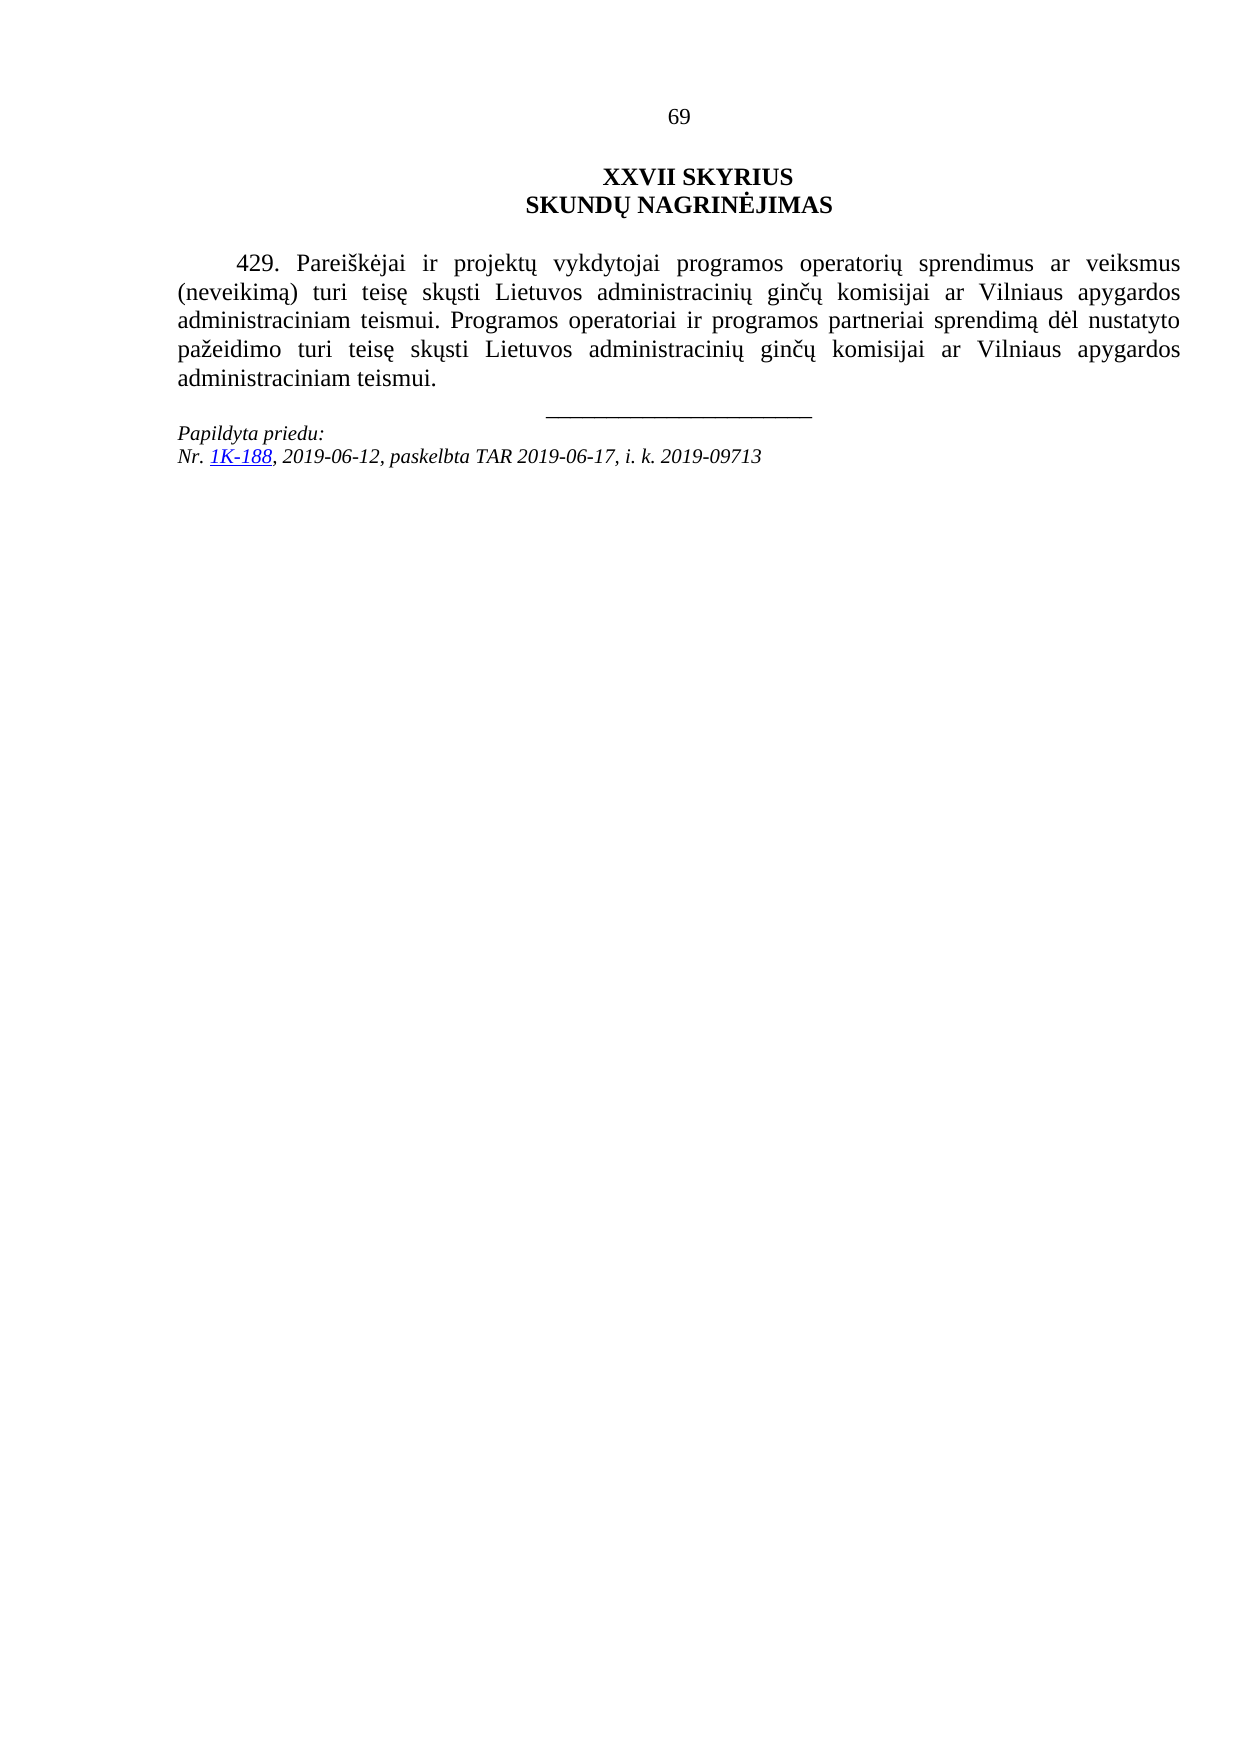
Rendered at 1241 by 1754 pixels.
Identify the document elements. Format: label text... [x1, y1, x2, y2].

text ______________________ [177, 392, 1181, 420]
text Papildyta priedu: [177, 420, 1181, 444]
text Nr. 1K-188, 2019-06-12, paskelbta TAR 2019-06-17, i. k. 2019-09713 [177, 444, 1181, 468]
text Skundų nagrinėjimas [177, 190, 1181, 219]
text 429. Pareiškėjai ir projektų vykdytojai programos operatorių sprendimus ar veiksmus (neveikimą) turi teisę skųsti Lietuvos administracinių ginčų komisijai ar Vilniaus apygardos administraciniam teismui. Programos operatoriai ir programos partneriai sprendimą dėl nustatyto pažeidimo turi teisę skųsti Lietuvos administracinių ginčų komisijai ar Vilniaus apygardos administraciniam teismui. [177, 248, 1181, 392]
text XXVII SKYRIUS [215, 162, 1181, 190]
